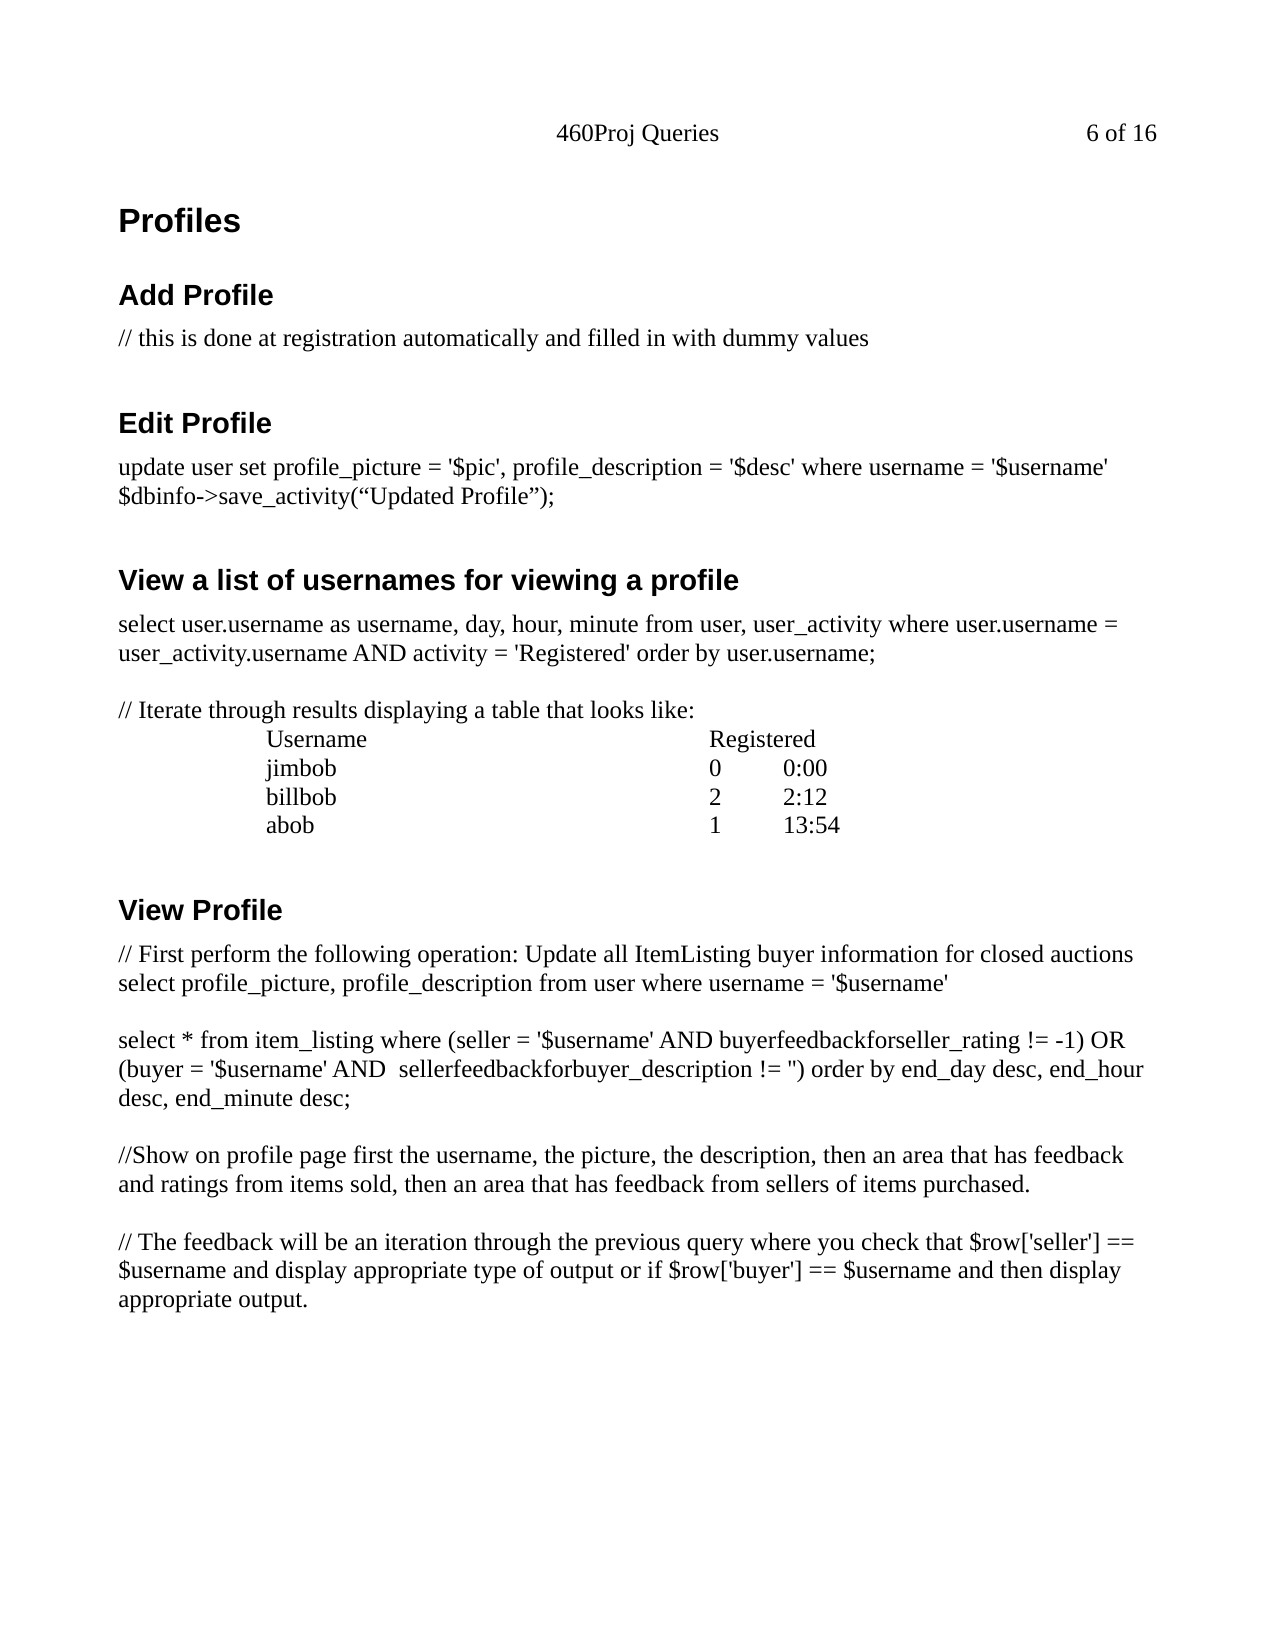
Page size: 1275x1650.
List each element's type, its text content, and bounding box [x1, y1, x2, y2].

subtitle View a list of usernames for viewing a profile [118, 563, 1157, 597]
text // this is done at registration automatically and filled in with dummy values [118, 323, 1157, 352]
text billbob 2 2:12 [118, 782, 1157, 811]
text select profile_picture, profile_description from user where username = '$username' [118, 968, 1157, 997]
text //Show on profile page first the username, the picture, the description, then an area that has feedback and ratings from items sold, then an area that has feedback from sellers of items purchased. [118, 1140, 1157, 1198]
text update user set profile_picture = '$pic', profile_description = '$desc' where username = '$username' [118, 452, 1157, 481]
text Username Registered [118, 724, 1157, 753]
text // Iterate through results displaying a table that looks like: [118, 696, 1157, 724]
subtitle Profiles [118, 201, 1157, 240]
text // The feedback will be an iteration through the previous query where you check that $row['seller'] == $username and display appropriate type of output or if $row['buyer'] == $username and then display appropriate output. [118, 1227, 1157, 1313]
subtitle Add Profile [118, 277, 1157, 311]
text // First perform the following operation: Update all ItemListing buyer information for closed auctions [118, 939, 1157, 968]
text select * from item_listing where (seller = '$username' AND buyerfeedbackforseller_rating != -1) OR (buyer = '$username' AND sellerfeedbackforbuyer_description != '') order by end_day desc, end_hour desc, end_minute desc; [118, 1025, 1157, 1112]
text jimbob 0 0:00 [118, 753, 1157, 782]
text $dbinfo->save_activity(“Updated Profile”); [118, 481, 1157, 509]
subtitle View Profile [118, 893, 1157, 927]
text select user.username as username, day, hour, minute from user, user_activity where user.username = user_activity.username AND activity = 'Registered' order by user.username; [118, 609, 1157, 667]
text abob 1 13:54 [118, 811, 1157, 839]
subtitle Edit Profile [118, 406, 1157, 439]
